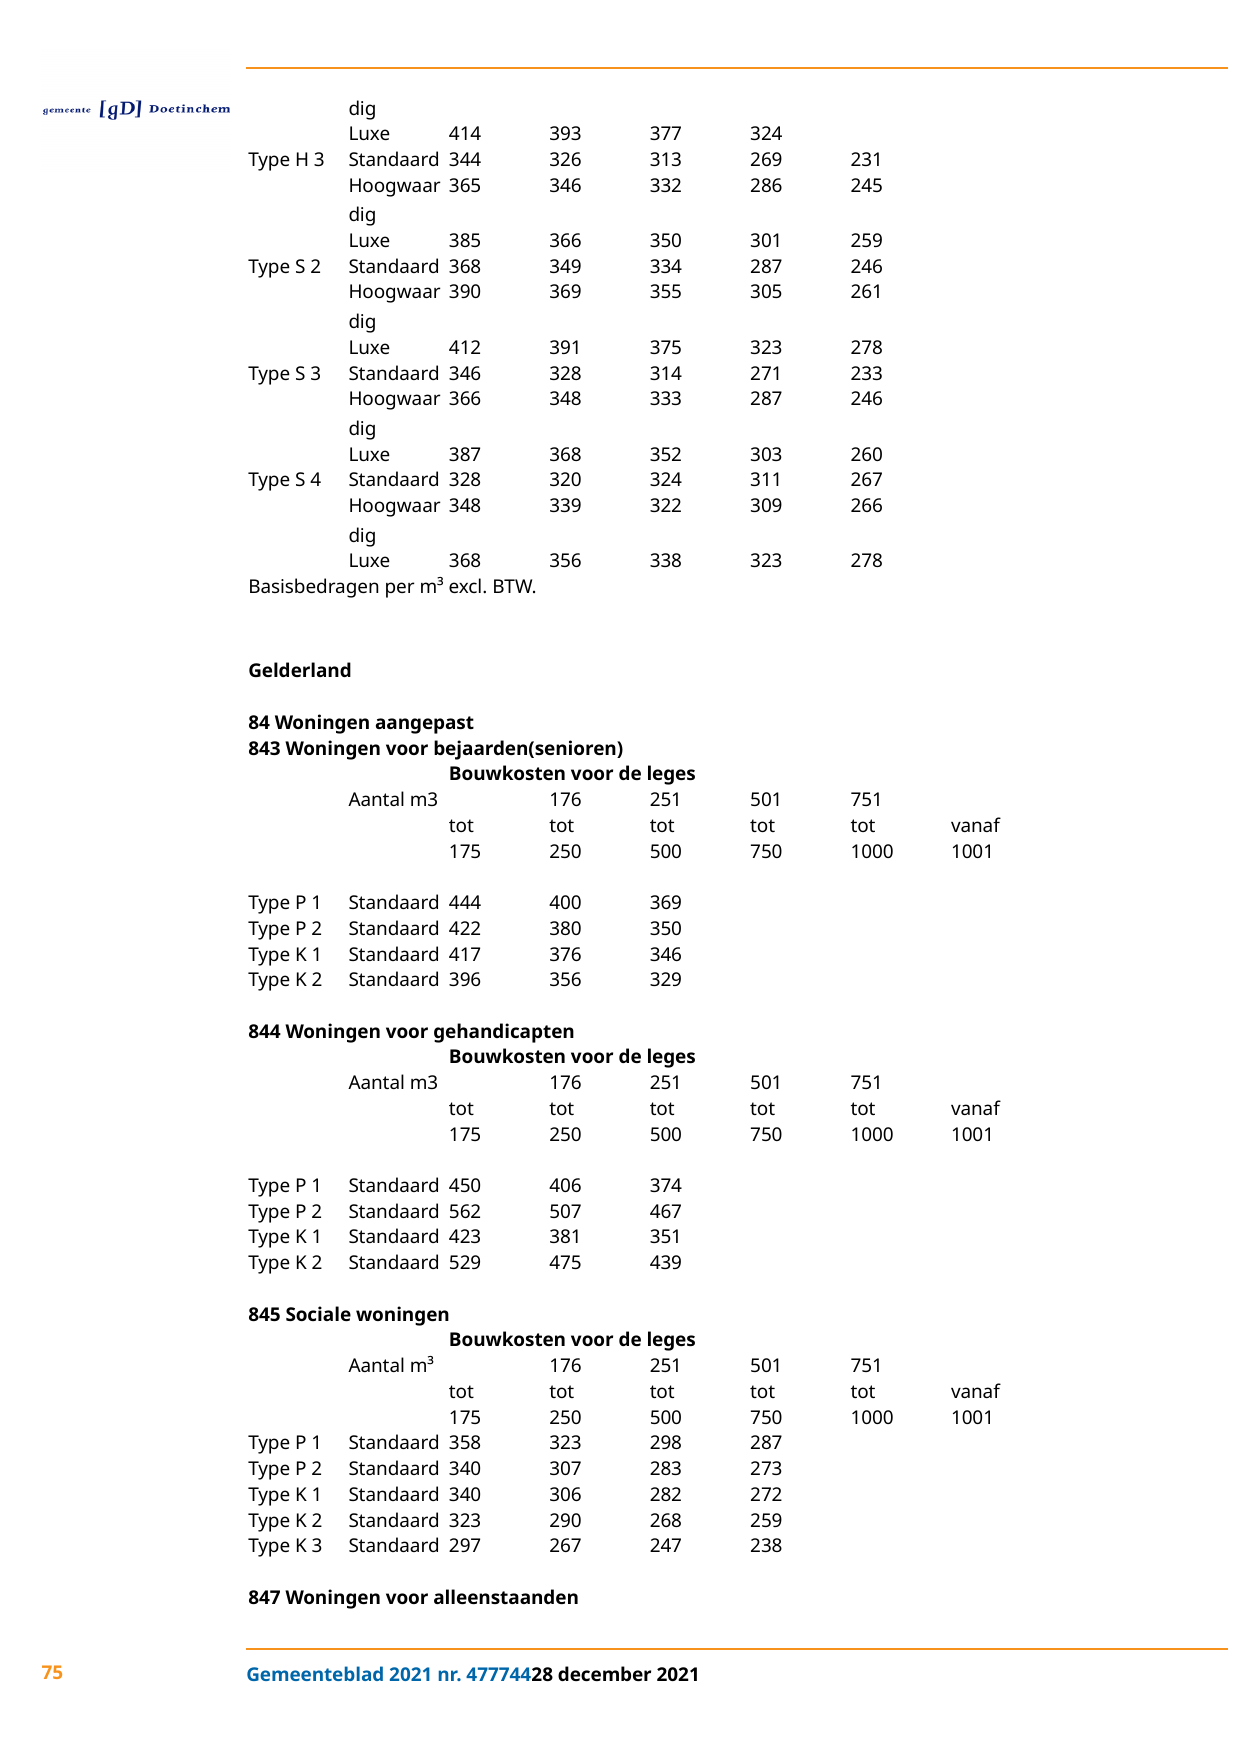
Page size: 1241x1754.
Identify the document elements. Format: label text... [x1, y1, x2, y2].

table_cell [1051, 735, 1152, 761]
table_cell [248, 1069, 348, 1095]
table_cell Type H 3 [248, 146, 348, 172]
table_cell Bouwkosten voor de leges [449, 1327, 1051, 1352]
table_cell 348 [449, 492, 549, 548]
table_cell [850, 1224, 951, 1249]
table_cell [348, 812, 449, 838]
table_cell [1051, 864, 1152, 889]
table_cell [1051, 573, 1152, 599]
table_cell Hoogwaardig [348, 279, 449, 334]
table_cell [951, 253, 1051, 279]
table_cell 439 [650, 1250, 750, 1275]
table_cell [549, 1275, 649, 1301]
table_cell 501 [750, 786, 850, 812]
table_cell 251 [650, 786, 750, 812]
table_cell 320 [549, 467, 649, 492]
table_cell 334 [650, 253, 750, 279]
table_cell Type P 1 [248, 1172, 348, 1198]
table_cell [951, 334, 1051, 360]
table_cell [1051, 889, 1152, 915]
table_cell [248, 761, 348, 786]
table_cell [650, 864, 750, 889]
table_cell [549, 992, 649, 1018]
table_cell 272 [750, 1481, 850, 1507]
table_cell 750 [750, 1404, 850, 1429]
table_cell 329 [650, 966, 750, 992]
table_cell 507 [549, 1198, 649, 1224]
table_cell [1051, 1224, 1152, 1249]
table_cell [951, 1198, 1051, 1224]
table_cell [1051, 1095, 1152, 1121]
table_cell [248, 386, 348, 441]
table_cell [1051, 1327, 1152, 1352]
table_cell Luxe [348, 548, 449, 573]
table_cell 847 Woningen voor alleenstaanden [248, 1584, 1051, 1610]
table_cell [1051, 1533, 1152, 1558]
table_cell [449, 1147, 549, 1172]
table_cell 352 [650, 441, 750, 467]
table_cell [650, 95, 750, 121]
table_cell [951, 492, 1051, 548]
table_cell [1051, 992, 1152, 1018]
table_cell Type P 2 [248, 1198, 348, 1224]
table_cell [850, 966, 951, 992]
table_cell Type K 1 [248, 1224, 348, 1249]
table_cell [951, 1069, 1051, 1095]
table_cell [1051, 1069, 1152, 1095]
table_cell 313 [650, 146, 750, 172]
table_cell [951, 1507, 1051, 1532]
table_cell [1051, 599, 1152, 625]
table_cell [951, 95, 1051, 121]
table_cell 340 [449, 1455, 549, 1481]
table_cell 269 [750, 146, 850, 172]
table_cell Type S 4 [248, 467, 348, 492]
table_cell [1051, 548, 1152, 573]
table_cell vanaf [951, 1378, 1051, 1404]
table_cell 314 [650, 360, 750, 386]
table_cell [1051, 492, 1152, 548]
table_cell [650, 599, 750, 625]
table_cell 350 [650, 915, 750, 941]
table_cell [1051, 941, 1152, 966]
table_cell [1051, 1275, 1152, 1301]
table_cell 339 [549, 492, 649, 548]
table_cell [850, 1275, 951, 1301]
table_cell [951, 1172, 1051, 1198]
table_cell 391 [549, 334, 649, 360]
table_cell 326 [549, 146, 649, 172]
table_cell [549, 599, 649, 625]
table_cell 366 [549, 227, 649, 253]
table_cell [449, 1069, 549, 1095]
table_cell 501 [750, 1069, 850, 1095]
table_cell 414 [449, 121, 549, 146]
table_cell tot [650, 812, 750, 838]
table_cell Luxe [348, 121, 449, 146]
table_cell tot [750, 1095, 850, 1121]
table_cell 529 [449, 1250, 549, 1275]
table_cell [850, 1250, 951, 1275]
table_cell Standaard [348, 1224, 449, 1249]
table_cell [1051, 334, 1152, 360]
table_cell [248, 548, 348, 573]
table_cell [1051, 467, 1152, 492]
table_cell 250 [549, 838, 649, 863]
table_cell Standaard [348, 146, 449, 172]
table_cell 324 [650, 467, 750, 492]
table_cell tot [850, 812, 951, 838]
table_cell [850, 864, 951, 889]
table_cell [1051, 95, 1152, 121]
table_cell 286 [750, 172, 850, 227]
table_cell 500 [650, 1121, 750, 1147]
table_cell [248, 684, 1051, 709]
picture [41, 47, 231, 172]
table_cell [248, 1121, 348, 1147]
table_cell 365 [449, 172, 549, 227]
table_cell [549, 95, 649, 121]
table_header Gelderland [248, 658, 1051, 683]
table_cell [248, 1353, 348, 1378]
table_cell [248, 1147, 348, 1172]
table_cell [348, 1275, 449, 1301]
table_cell [1051, 1172, 1152, 1198]
table_cell [248, 812, 348, 838]
table_cell 260 [850, 441, 951, 467]
table_cell [951, 121, 1051, 146]
table_cell [850, 1533, 951, 1558]
table_cell 287 [750, 386, 850, 441]
table_cell [248, 1378, 348, 1404]
table_cell [750, 889, 850, 915]
table_cell [248, 1327, 348, 1352]
table_cell 417 [449, 941, 549, 966]
table_cell [449, 864, 549, 889]
table_cell 298 [650, 1430, 750, 1455]
table_cell 303 [750, 441, 850, 467]
table_cell 259 [750, 1507, 850, 1532]
table_cell 369 [650, 889, 750, 915]
table_cell [951, 172, 1051, 227]
table_cell 350 [650, 227, 750, 253]
table_cell [951, 548, 1051, 573]
table_cell [248, 1558, 348, 1584]
table_cell 246 [850, 253, 951, 279]
table_cell [1051, 121, 1152, 146]
table_cell Basisbedragen per m³ excl. BTW. [248, 573, 1051, 599]
table_cell 287 [750, 1430, 850, 1455]
table_cell Standaard [348, 889, 449, 915]
table_cell [650, 1275, 750, 1301]
table_cell 333 [650, 386, 750, 441]
table_cell [1051, 1353, 1152, 1378]
table_cell 450 [449, 1172, 549, 1198]
table_cell 381 [549, 1224, 649, 1249]
table_cell tot [449, 1095, 549, 1121]
table_cell vanaf [951, 812, 1051, 838]
table_cell [650, 1147, 750, 1172]
table_cell [248, 838, 348, 863]
table_cell [951, 966, 1051, 992]
table_cell 844 Woningen voor gehandicapten [248, 1018, 1051, 1044]
table_cell [1051, 1198, 1152, 1224]
table_cell 301 [750, 227, 850, 253]
table_cell 311 [750, 467, 850, 492]
table_cell Aantal m³ [348, 1353, 449, 1378]
table_cell Standaard [348, 1198, 449, 1224]
table_cell [449, 95, 549, 121]
table_cell [549, 1558, 649, 1584]
table_cell tot [750, 1378, 850, 1404]
table_cell 328 [549, 360, 649, 386]
table_cell [248, 227, 348, 253]
table_cell [348, 1095, 449, 1121]
table_cell tot [449, 1378, 549, 1404]
table_cell tot [850, 1095, 951, 1121]
table_cell 175 [449, 1121, 549, 1147]
table_cell 175 [449, 838, 549, 863]
table_cell 396 [449, 966, 549, 992]
table_cell 750 [750, 1121, 850, 1147]
table_cell [248, 279, 348, 334]
table_cell 297 [449, 1533, 549, 1558]
table_cell [1051, 709, 1152, 735]
table_cell [850, 1507, 951, 1532]
table_cell [1051, 1018, 1152, 1044]
table_cell 84 Woningen aangepast [248, 709, 1051, 735]
table_cell [850, 941, 951, 966]
table_cell [1051, 1404, 1152, 1429]
table_cell Type P 1 [248, 1430, 348, 1455]
table_cell [1051, 386, 1152, 441]
table_cell [348, 1121, 449, 1147]
table_cell [248, 441, 348, 467]
table_cell [750, 1198, 850, 1224]
table_cell 376 [549, 941, 649, 966]
table_cell [951, 1558, 1051, 1584]
table_cell Type P 2 [248, 915, 348, 941]
table_cell 344 [449, 146, 549, 172]
table_cell [850, 1455, 951, 1481]
table_cell [348, 1044, 449, 1069]
table_cell [951, 1224, 1051, 1249]
table_cell 309 [750, 492, 850, 548]
table_cell [750, 992, 850, 1018]
table_cell [750, 1275, 850, 1301]
table_cell [1051, 253, 1152, 279]
table_cell [1051, 1584, 1152, 1610]
table_cell [1051, 684, 1152, 709]
table_cell 175 [449, 1404, 549, 1429]
table_cell 323 [750, 548, 850, 573]
table_cell [248, 1275, 348, 1301]
table_cell [449, 1353, 549, 1378]
table_cell Luxe [348, 441, 449, 467]
table_cell Standaard [348, 1481, 449, 1507]
table_cell 267 [850, 467, 951, 492]
table_cell [1051, 966, 1152, 992]
table_cell [750, 1250, 850, 1275]
table_cell [850, 1558, 951, 1584]
table_cell 328 [449, 467, 549, 492]
table_cell [1051, 915, 1152, 941]
table_cell 1000 [850, 1121, 951, 1147]
table_cell Type P 1 [248, 889, 348, 915]
table_cell [449, 1275, 549, 1301]
table_cell [248, 334, 348, 360]
table_cell [348, 1327, 449, 1352]
table_cell Hoogwaardig [348, 492, 449, 548]
table_cell 278 [850, 548, 951, 573]
table_cell 250 [549, 1404, 649, 1429]
table_cell [248, 492, 348, 548]
table_cell [348, 1147, 449, 1172]
table_cell [1051, 1481, 1152, 1507]
table_cell [1051, 227, 1152, 253]
table_cell [951, 1430, 1051, 1455]
table_cell Standaard [348, 1430, 449, 1455]
table_cell [850, 599, 951, 625]
table_cell 351 [650, 1224, 750, 1249]
table_cell 355 [650, 279, 750, 334]
table_cell [951, 1353, 1051, 1378]
table_cell [951, 599, 1051, 625]
table_cell [248, 599, 348, 625]
table_cell 387 [449, 441, 549, 467]
table_cell [248, 95, 348, 121]
table_cell [951, 386, 1051, 441]
table_cell vanaf [951, 1095, 1051, 1121]
table_cell [850, 1198, 951, 1224]
table_cell tot [449, 812, 549, 838]
table_cell 271 [750, 360, 850, 386]
table_cell 346 [449, 360, 549, 386]
table_cell [1051, 786, 1152, 812]
table_cell [348, 838, 449, 863]
table_cell [951, 1147, 1051, 1172]
table_cell Luxe [348, 227, 449, 253]
table_cell [951, 1533, 1051, 1558]
table_cell 338 [650, 548, 750, 573]
table_cell 247 [650, 1533, 750, 1558]
table_cell tot [650, 1095, 750, 1121]
table_cell Luxe [348, 334, 449, 360]
table_cell 358 [449, 1430, 549, 1455]
table_cell [1051, 172, 1152, 227]
table_cell 390 [449, 279, 549, 334]
table_cell 368 [549, 441, 649, 467]
table_cell Aantal m3 [348, 1069, 449, 1095]
table_cell [1051, 1121, 1152, 1147]
table_cell Standaard [348, 966, 449, 992]
table_cell [951, 1250, 1051, 1275]
table_cell 751 [850, 1353, 951, 1378]
table_cell 380 [549, 915, 649, 941]
table_cell [449, 786, 549, 812]
table_cell [850, 1430, 951, 1455]
table_cell 751 [850, 1069, 951, 1095]
table_cell [1051, 1507, 1152, 1532]
table_cell [750, 1172, 850, 1198]
table_cell [449, 599, 549, 625]
table_cell [348, 864, 449, 889]
table_cell [1051, 146, 1152, 172]
table_cell tot [549, 1095, 649, 1121]
table_cell tot [850, 1378, 951, 1404]
table_cell 423 [449, 1224, 549, 1249]
table_cell [1051, 1430, 1152, 1455]
table_cell 750 [750, 838, 850, 863]
table_cell Type K 2 [248, 966, 348, 992]
table_cell 322 [650, 492, 750, 548]
table_cell 1001 [951, 1121, 1051, 1147]
table_cell 406 [549, 1172, 649, 1198]
table_cell [750, 941, 850, 966]
table_cell [248, 864, 348, 889]
table_cell [650, 992, 750, 1018]
table_cell 233 [850, 360, 951, 386]
table_cell 176 [549, 786, 649, 812]
table_cell 323 [449, 1507, 549, 1532]
table_cell [850, 992, 951, 1018]
table_cell [750, 599, 850, 625]
table_cell Standaard [348, 360, 449, 386]
table_cell 176 [549, 1069, 649, 1095]
table_cell [951, 467, 1051, 492]
table_cell [549, 1147, 649, 1172]
table_cell 368 [449, 548, 549, 573]
table_cell Standaard [348, 467, 449, 492]
table_cell 290 [549, 1507, 649, 1532]
table_cell [850, 121, 951, 146]
table_cell 500 [650, 838, 750, 863]
table_cell 287 [750, 253, 850, 279]
table_cell [348, 1404, 449, 1429]
table_cell Standaard [348, 941, 449, 966]
table_cell [1051, 1044, 1152, 1069]
table_cell [248, 172, 348, 227]
table_cell [850, 1481, 951, 1507]
table_cell 1000 [850, 838, 951, 863]
table_cell [1051, 812, 1152, 838]
table_cell [951, 1481, 1051, 1507]
table_cell 246 [850, 386, 951, 441]
table_cell [951, 941, 1051, 966]
table_cell 1000 [850, 1404, 951, 1429]
table_cell [750, 1147, 850, 1172]
table_cell [951, 227, 1051, 253]
table_cell [1051, 1250, 1152, 1275]
table_cell [248, 1404, 348, 1429]
table_cell 324 [750, 121, 850, 146]
table_cell 346 [549, 172, 649, 227]
table_cell 306 [549, 1481, 649, 1507]
table_cell [248, 992, 348, 1018]
table_cell Standaard [348, 1455, 449, 1481]
table_cell tot [549, 1378, 649, 1404]
table_cell [650, 1558, 750, 1584]
table_cell 400 [549, 889, 649, 915]
table_cell Standaard [348, 1250, 449, 1275]
table_cell [951, 889, 1051, 915]
table_cell 251 [650, 1353, 750, 1378]
table_cell [1051, 838, 1152, 863]
table_cell Standaard [348, 1172, 449, 1198]
table_cell Bouwkosten voor de leges [449, 1044, 1051, 1069]
table_cell 259 [850, 227, 951, 253]
table_cell Hoogwaardig [348, 172, 449, 227]
table_cell [348, 761, 449, 786]
table_cell 845 Sociale woningen [248, 1301, 1051, 1327]
table_cell 332 [650, 172, 750, 227]
table_cell [951, 1275, 1051, 1301]
table_cell 393 [549, 121, 649, 146]
table_cell [348, 992, 449, 1018]
table_cell [549, 864, 649, 889]
table_cell [750, 95, 850, 121]
table_cell [1051, 1455, 1152, 1481]
table_cell [248, 1044, 348, 1069]
table_cell [248, 121, 348, 146]
table_cell [850, 1147, 951, 1172]
table_cell 250 [549, 1121, 649, 1147]
table_cell Type S 3 [248, 360, 348, 386]
table_cell 340 [449, 1481, 549, 1507]
table_cell Type K 3 [248, 1533, 348, 1558]
table_cell Type K 1 [248, 1481, 348, 1507]
table_cell 323 [750, 334, 850, 360]
table_cell Bouwkosten voor de leges [449, 761, 1051, 786]
table_cell Type S 2 [248, 253, 348, 279]
table_cell 231 [850, 146, 951, 172]
table_cell Hoogwaardig [348, 386, 449, 441]
table_cell Standaard [348, 1507, 449, 1532]
table_cell [1051, 279, 1152, 334]
table_cell 238 [750, 1533, 850, 1558]
table_cell tot [750, 812, 850, 838]
table_cell [951, 1455, 1051, 1481]
table_cell 176 [549, 1353, 649, 1378]
table_cell 266 [850, 492, 951, 548]
table_cell Type K 1 [248, 941, 348, 966]
table_cell [449, 1558, 549, 1584]
table_cell 374 [650, 1172, 750, 1198]
table_cell [348, 1378, 449, 1404]
table_cell Standaard [348, 1533, 449, 1558]
table_cell tot [650, 1378, 750, 1404]
table_cell [1051, 1301, 1152, 1327]
table_cell [248, 1095, 348, 1121]
table_cell [951, 992, 1051, 1018]
table_cell [951, 864, 1051, 889]
table_cell 305 [750, 279, 850, 334]
table_cell 501 [750, 1353, 850, 1378]
table_cell [951, 915, 1051, 941]
table_cell 346 [650, 941, 750, 966]
table_cell dig [348, 95, 449, 121]
table_cell 356 [549, 966, 649, 992]
table_cell 273 [750, 1455, 850, 1481]
table_cell 368 [449, 253, 549, 279]
table_cell [951, 279, 1051, 334]
table_cell [951, 146, 1051, 172]
table_cell Standaard [348, 915, 449, 941]
table_cell [449, 992, 549, 1018]
table_cell [750, 864, 850, 889]
table_cell [850, 889, 951, 915]
table_cell 562 [449, 1198, 549, 1224]
table_cell [951, 786, 1051, 812]
table_cell 1001 [951, 838, 1051, 863]
table_cell 356 [549, 548, 649, 573]
table_cell tot [549, 812, 649, 838]
table_cell Standaard [348, 253, 449, 279]
table_cell [951, 441, 1051, 467]
table_cell 422 [449, 915, 549, 941]
table_cell 283 [650, 1455, 750, 1481]
table_cell 1001 [951, 1404, 1051, 1429]
table_cell [1051, 441, 1152, 467]
table_cell [1051, 1558, 1152, 1584]
table_cell 385 [449, 227, 549, 253]
table_cell 369 [549, 279, 649, 334]
table_cell [750, 1224, 850, 1249]
table_cell [1051, 1378, 1152, 1404]
table_cell [1051, 761, 1152, 786]
table_cell 375 [650, 334, 750, 360]
table_cell [750, 915, 850, 941]
table_cell 245 [850, 172, 951, 227]
table_header [1051, 658, 1152, 683]
table_cell [850, 95, 951, 121]
table_cell 278 [850, 334, 951, 360]
table_cell 349 [549, 253, 649, 279]
table_cell [1051, 360, 1152, 386]
table_cell 268 [650, 1507, 750, 1532]
table_cell 261 [850, 279, 951, 334]
table_cell 307 [549, 1455, 649, 1481]
table_cell [348, 1558, 449, 1584]
table_cell Type P 2 [248, 1455, 348, 1481]
table_cell Aantal m3 [348, 786, 449, 812]
table_cell 323 [549, 1430, 649, 1455]
table_cell [850, 1172, 951, 1198]
table_cell [750, 1558, 850, 1584]
table_cell [248, 786, 348, 812]
table_cell 475 [549, 1250, 649, 1275]
table_cell 267 [549, 1533, 649, 1558]
table_cell [750, 966, 850, 992]
table_cell 444 [449, 889, 549, 915]
table_cell 282 [650, 1481, 750, 1507]
table_cell [1051, 1147, 1152, 1172]
table_cell 467 [650, 1198, 750, 1224]
table_cell [951, 360, 1051, 386]
table_cell 348 [549, 386, 649, 441]
table_cell 751 [850, 786, 951, 812]
table_cell 500 [650, 1404, 750, 1429]
table_cell [348, 599, 449, 625]
table_cell 843 Woningen voor bejaarden(senioren) [248, 735, 1051, 761]
table_cell Type K 2 [248, 1507, 348, 1532]
table_cell 251 [650, 1069, 750, 1095]
table_cell 377 [650, 121, 750, 146]
table_cell 366 [449, 386, 549, 441]
table_cell 412 [449, 334, 549, 360]
table_cell [850, 915, 951, 941]
table_cell Type K 2 [248, 1250, 348, 1275]
